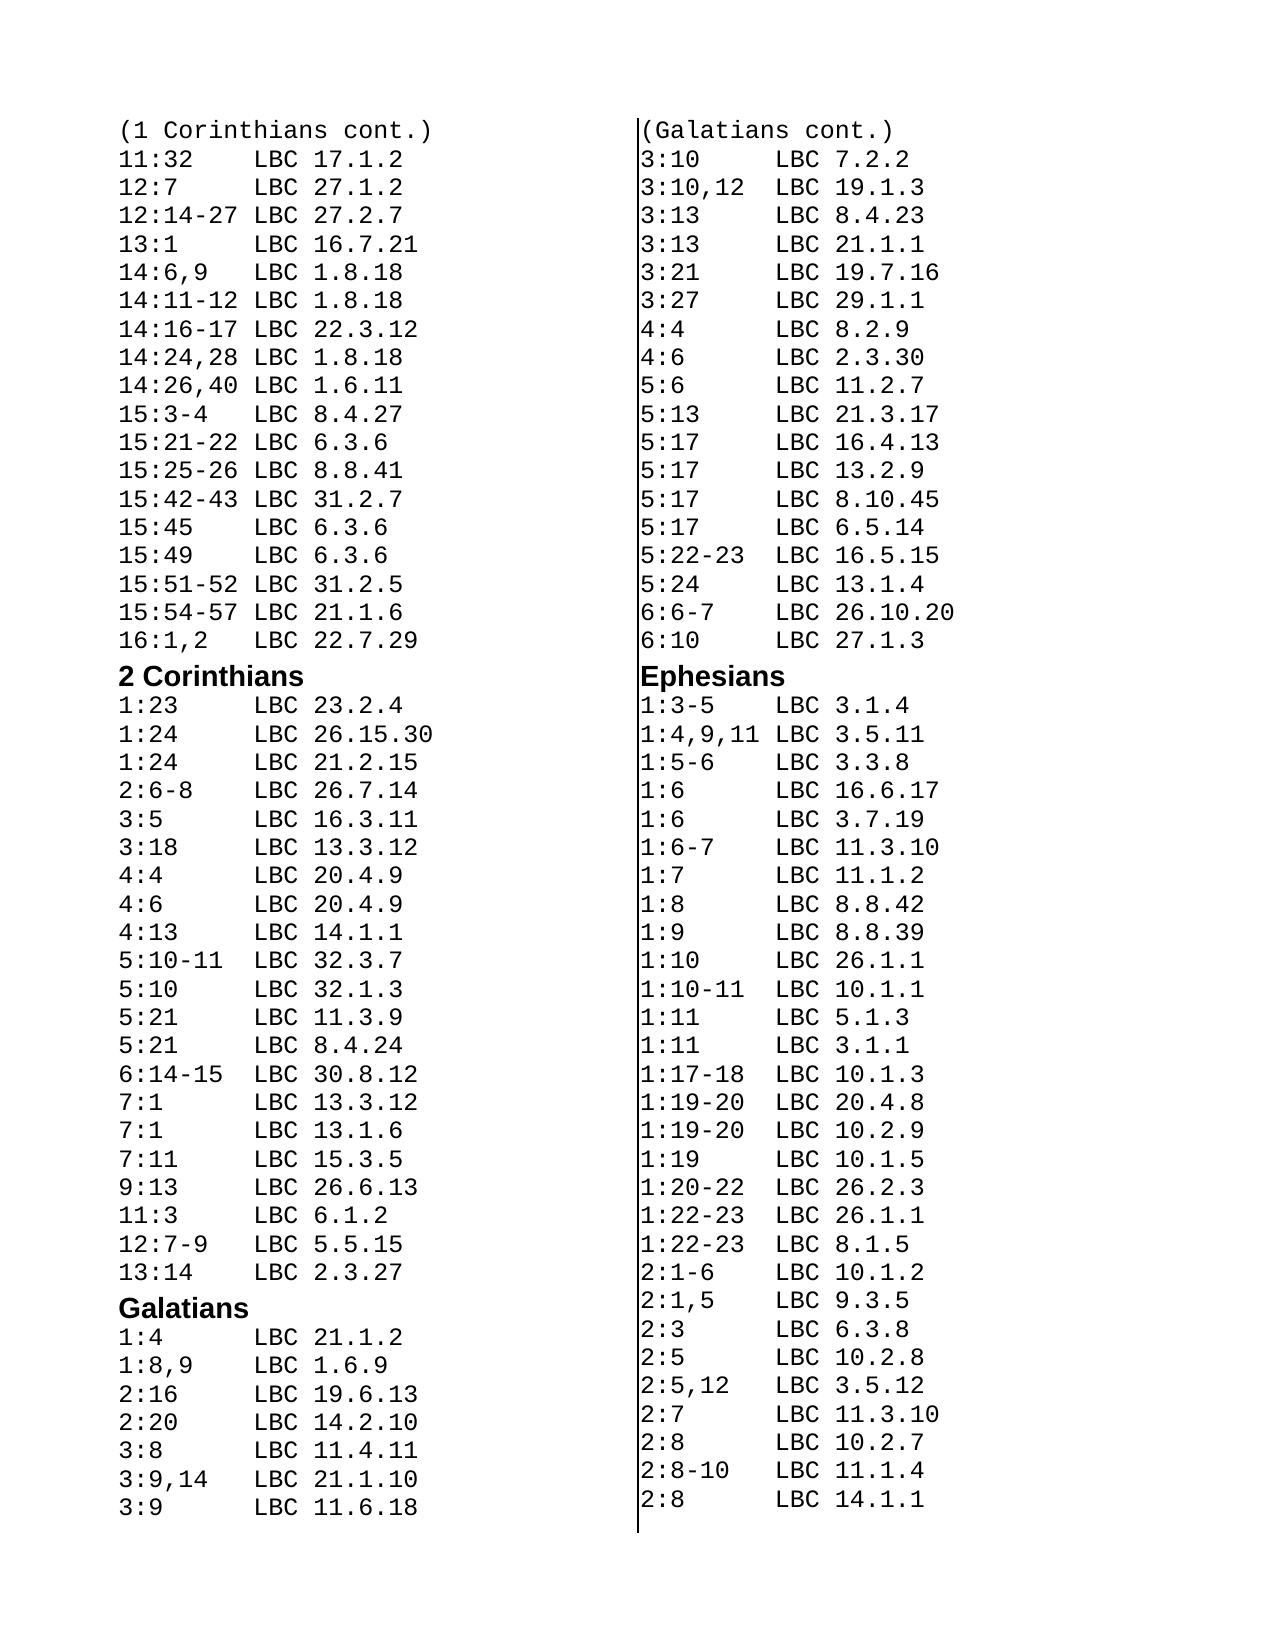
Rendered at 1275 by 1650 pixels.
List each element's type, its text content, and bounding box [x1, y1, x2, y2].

text 15:49 LBC 6.3.6 [118, 543, 635, 571]
text 7:1 LBC 13.1.6 [118, 1118, 635, 1146]
text 14:16-17 LBC 22.3.12 [118, 316, 635, 345]
subtitle 2 Corinthians [118, 659, 635, 693]
text 1:6 LBC 3.7.19 [640, 806, 1157, 835]
text 14:11-12 LBC 1.8.18 [118, 288, 635, 316]
text 2:6-8 LBC 26.7.14 [118, 778, 635, 806]
text 1:24 LBC 21.2.15 [118, 750, 635, 778]
text 16:1,2 LBC 22.7.29 [118, 628, 635, 656]
text 1:19 LBC 10.1.5 [640, 1146, 1157, 1175]
text 5:10-11 LBC 32.3.7 [118, 948, 635, 976]
text 1:6 LBC 16.6.17 [640, 778, 1157, 806]
text 15:42-43 LBC 31.2.7 [118, 486, 635, 515]
text 1:11 LBC 5.1.3 [640, 1005, 1157, 1033]
text 14:6,9 LBC 1.8.18 [118, 260, 635, 288]
text 5:10 LBC 32.1.3 [118, 976, 635, 1005]
text 1:10-11 LBC 10.1.1 [640, 976, 1157, 1005]
text 12:14-27 LBC 27.2.7 [118, 203, 635, 231]
text (Galatians cont.) [640, 118, 1157, 146]
text 14:24,28 LBC 1.8.18 [118, 345, 635, 373]
text 1:19-20 LBC 20.4.8 [640, 1090, 1157, 1118]
text 13:14 LBC 2.3.27 [118, 1260, 635, 1288]
text 1:3-5 LBC 3.1.4 [640, 693, 1157, 721]
text 2:7 LBC 11.3.10 [640, 1401, 1157, 1430]
text 1:22-23 LBC 26.1.1 [640, 1203, 1157, 1231]
text 3:13 LBC 21.1.1 [640, 231, 1157, 260]
text 5:17 LBC 13.2.9 [640, 458, 1157, 486]
text 6:10 LBC 27.1.3 [640, 628, 1157, 656]
text 5:21 LBC 8.4.24 [118, 1033, 635, 1061]
text 11:32 LBC 17.1.2 [118, 146, 635, 175]
text 3:21 LBC 19.7.16 [640, 260, 1157, 288]
text 14:26,40 LBC 1.6.11 [118, 373, 635, 401]
text 1:24 LBC 26.15.30 [118, 721, 635, 750]
text 3:9,14 LBC 21.1.10 [118, 1466, 635, 1494]
text 1:11 LBC 3.1.1 [640, 1033, 1157, 1061]
text 4:6 LBC 2.3.30 [640, 345, 1157, 373]
text 1:20-22 LBC 26.2.3 [640, 1175, 1157, 1203]
text 3:8 LBC 11.4.11 [118, 1438, 635, 1466]
text 6:14-15 LBC 30.8.12 [118, 1061, 635, 1090]
text 2:1-6 LBC 10.1.2 [640, 1260, 1157, 1288]
text 2:8 LBC 14.1.1 [640, 1486, 1157, 1515]
text 9:13 LBC 26.6.13 [118, 1175, 635, 1203]
text 3:9 LBC 11.6.18 [118, 1494, 635, 1523]
text 4:6 LBC 20.4.9 [118, 891, 635, 920]
text 1:6-7 LBC 11.3.10 [640, 835, 1157, 863]
text 1:22-23 LBC 8.1.5 [640, 1231, 1157, 1260]
text 2:5 LBC 10.2.8 [640, 1345, 1157, 1373]
text 11:3 LBC 6.1.2 [118, 1203, 635, 1231]
text 1:4 LBC 21.1.2 [118, 1324, 635, 1353]
text 7:1 LBC 13.3.12 [118, 1090, 635, 1118]
text 4:13 LBC 14.1.1 [118, 920, 635, 948]
text 13:1 LBC 16.7.21 [118, 231, 635, 260]
text 3:27 LBC 29.1.1 [640, 288, 1157, 316]
text 5:21 LBC 11.3.9 [118, 1005, 635, 1033]
text 4:4 LBC 8.2.9 [640, 316, 1157, 345]
text 1:5-6 LBC 3.3.8 [640, 750, 1157, 778]
text 1:9 LBC 8.8.39 [640, 920, 1157, 948]
text 5:13 LBC 21.3.17 [640, 401, 1157, 430]
text 2:5,12 LBC 3.5.12 [640, 1373, 1157, 1401]
text 5:22-23 LBC 16.5.15 [640, 543, 1157, 571]
text 3:10 LBC 7.2.2 [640, 146, 1157, 175]
text 3:13 LBC 8.4.23 [640, 203, 1157, 231]
text 15:45 LBC 6.3.6 [118, 515, 635, 543]
text 5:17 LBC 8.10.45 [640, 486, 1157, 515]
subtitle Galatians [118, 1291, 635, 1324]
subtitle Ephesians [640, 659, 1157, 693]
text 6:6-7 LBC 26.10.20 [640, 600, 1157, 628]
text 1:8 LBC 8.8.42 [640, 891, 1157, 920]
text 5:17 LBC 6.5.14 [640, 515, 1157, 543]
text 1:8,9 LBC 1.6.9 [118, 1353, 635, 1381]
text 2:3 LBC 6.3.8 [640, 1316, 1157, 1345]
text 12:7-9 LBC 5.5.15 [118, 1231, 635, 1260]
text 2:16 LBC 19.6.13 [118, 1381, 635, 1409]
text 7:11 LBC 15.3.5 [118, 1146, 635, 1175]
text 1:4,9,11 LBC 3.5.11 [640, 721, 1157, 750]
text 2:8 LBC 10.2.7 [640, 1430, 1157, 1458]
text 3:18 LBC 13.3.12 [118, 835, 635, 863]
text 5:24 LBC 13.1.4 [640, 571, 1157, 600]
text 15:3-4 LBC 8.4.27 [118, 401, 635, 430]
text 15:54-57 LBC 21.1.6 [118, 600, 635, 628]
text 2:1,5 LBC 9.3.5 [640, 1288, 1157, 1316]
text 3:5 LBC 16.3.11 [118, 806, 635, 835]
text 15:25-26 LBC 8.8.41 [118, 458, 635, 486]
text 2:8-10 LBC 11.1.4 [640, 1458, 1157, 1486]
text 12:7 LBC 27.1.2 [118, 175, 635, 203]
text 15:51-52 LBC 31.2.5 [118, 571, 635, 600]
text 1:17-18 LBC 10.1.3 [640, 1061, 1157, 1090]
text 5:6 LBC 11.2.7 [640, 373, 1157, 401]
text 1:23 LBC 23.2.4 [118, 693, 635, 721]
text 2:20 LBC 14.2.10 [118, 1409, 635, 1438]
text 1:10 LBC 26.1.1 [640, 948, 1157, 976]
text 1:19-20 LBC 10.2.9 [640, 1118, 1157, 1146]
text 1:7 LBC 11.1.2 [640, 863, 1157, 891]
text 5:17 LBC 16.4.13 [640, 430, 1157, 458]
text 3:10,12 LBC 19.1.3 [640, 175, 1157, 203]
text 15:21-22 LBC 6.3.6 [118, 430, 635, 458]
text 4:4 LBC 20.4.9 [118, 863, 635, 891]
text (1 Corinthians cont.) [118, 118, 635, 146]
